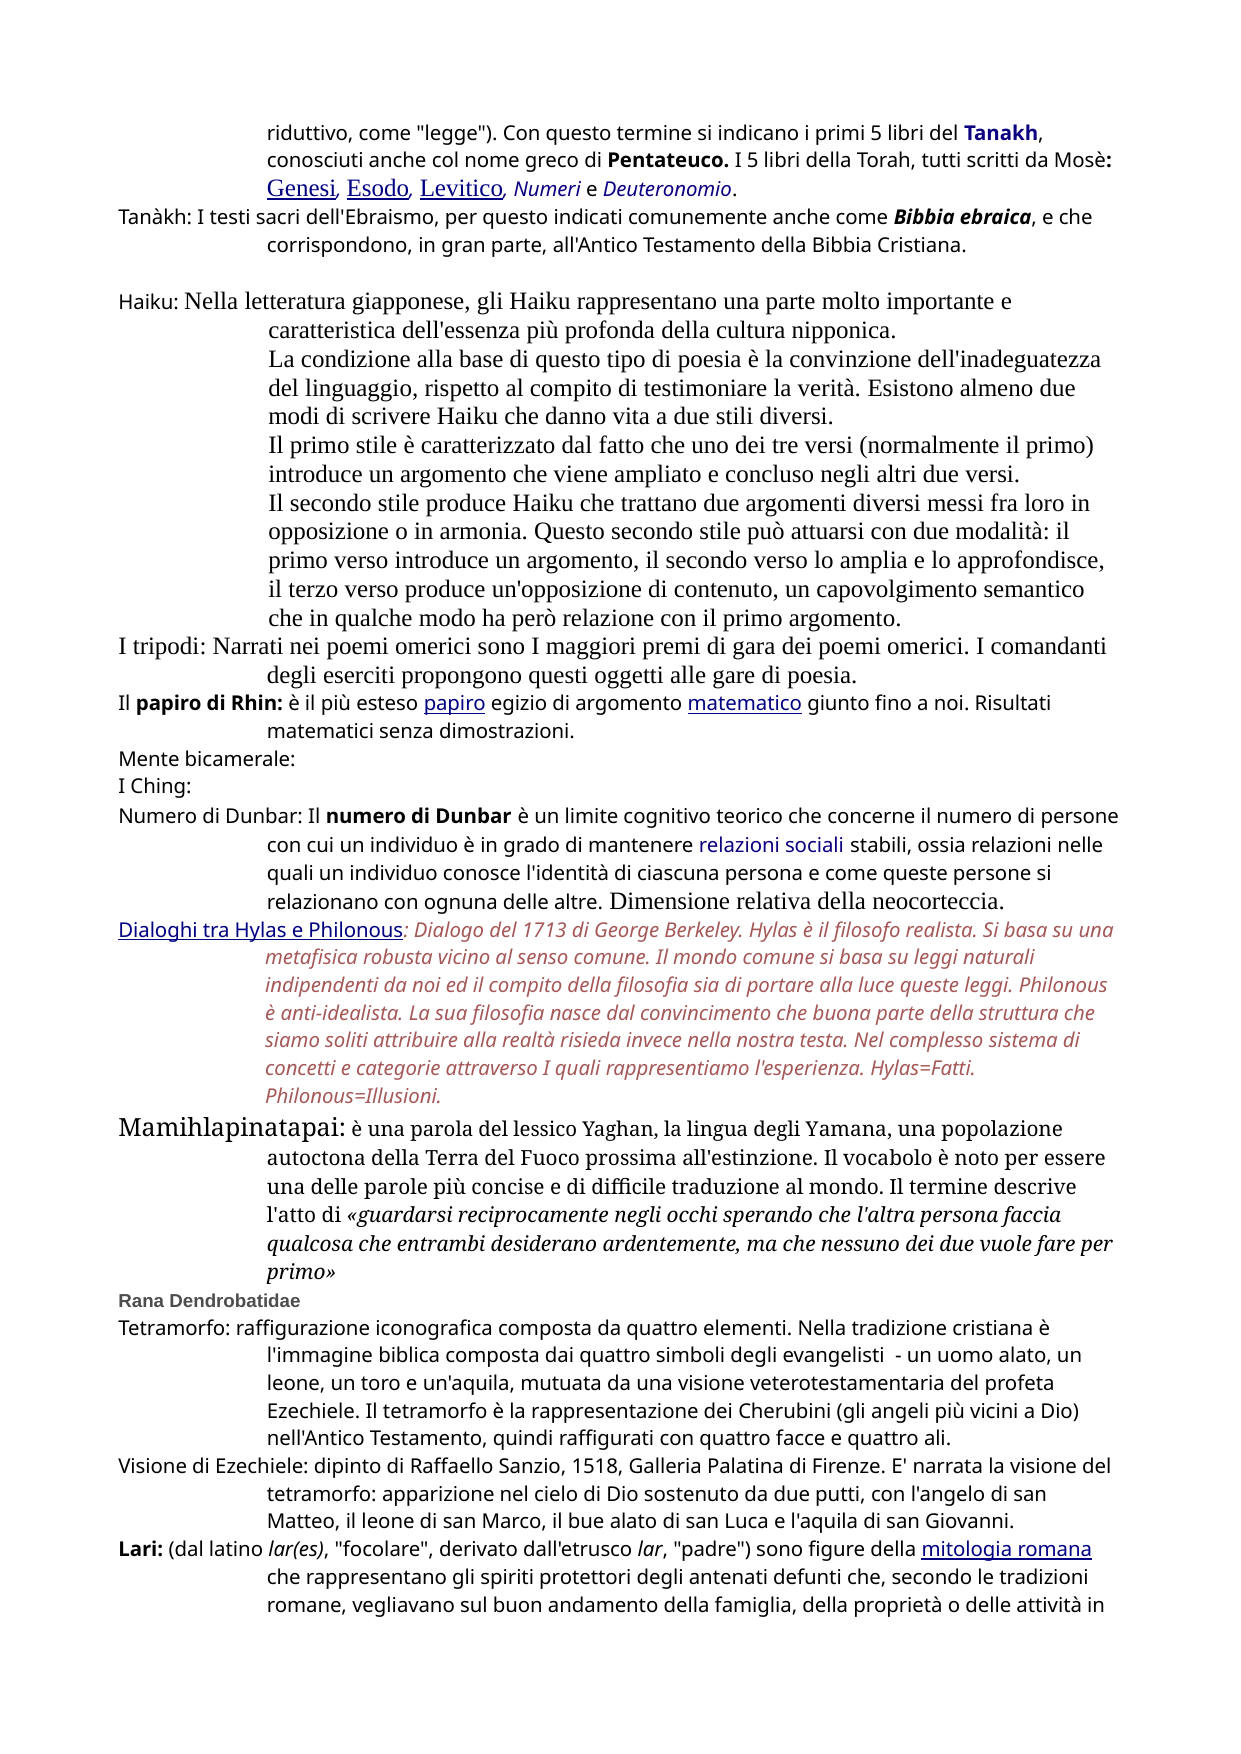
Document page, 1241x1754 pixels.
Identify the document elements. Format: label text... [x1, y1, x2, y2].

text Tanàkh: I testi sacri dell'Ebraismo, per questo indicati comunemente anche come Bibbia ebraica, e che corrispondono, in gran parte, all'Antico Testamento della Bibbia Cristiana. [118, 203, 1122, 258]
text Tetramorfo: raffigurazione iconografica composta da quattro elementi. Nella tradizione cristiana è l'immagine biblica composta dai quattro simboli degli evangelisti - un uomo alato, un leone, un toro e un'aquila, mutuata da una visione veterotestamentaria del profeta Ezechiele. Il tetramorfo è la rappresentazione dei Cherubini (gli angeli più vicini a Dio) nell'Antico Testamento, quindi raffigurati con quattro facce e quattro ali. [118, 1313, 1122, 1452]
text I Ching: [118, 772, 1122, 800]
text Dialoghi tra Hylas e Philonous: Dialogo del 1713 di George Berkeley. Hylas è il filosofo realista. Si basa su una metafisica robusta vicino al senso comune. Il mondo comune si basa su leggi naturali indipendenti da noi ed il compito della filosofia sia di portare alla luce queste leggi. Philonous è anti-idealista. La sua filosofia nasce dal convincimento che buona parte della struttura che siamo soliti attribuire alla realtà risieda invece nella nostra testa. Nel complesso sistema di concetti e categorie attraverso I quali rappresentiamo l'esperienza. Hylas=Fatti. Philonous=Illusioni. [118, 915, 1122, 1109]
text Haiku: Nella letteratura giapponese, gli Haiku rappresentano una parte molto importante e caratteristica dell'essenza più profonda della cultura nipponica. La condizione alla base di questo tipo di poesia è la convinzione dell'inadeguatezza del linguaggio, rispetto al compito di testimoniare la verità. Esistono almeno due modi di scrivere Haiku che danno vita a due stili diversi. Il primo stile è caratterizzato dal fatto che uno dei tre versi (normalmente il primo) introduce un argomento che viene ampliato e concluso negli altri due versi. Il secondo stile produce Haiku che trattano due argomenti diversi messi fra loro in opposizione o in armonia. Questo secondo stile può attuarsi con due modalità: il primo verso introduce un argomento, il secondo verso lo amplia e lo approfondisce, il terzo verso produce un'opposizione di contenuto, un capovolgimento semantico che in qualche modo ha però relazione con il primo argomento. [118, 286, 1122, 631]
text Mente bicamerale: [118, 744, 1122, 772]
text Rana Dendrobatidae [118, 1286, 1122, 1313]
text Visione di Ezechiele: dipinto di Raffaello Sanzio, 1518, Galleria Palatina di Firenze. E' narrata la visione del tetramorfo: apparizione nel cielo di Dio sostenuto da due putti, con l'angelo di san Matteo, il leone di san Marco, il bue alato di san Luca e l'aquila di san Giovanni. [118, 1452, 1122, 1535]
text riduttivo, come "legge"). Con questo termine si indicano i primi 5 libri del Tanakh, conosciuti anche col nome greco di Pentateuco. I 5 libri della Torah, tutti scritti da Mosè: Genesi, Esodo, Levitico, Numeri e Deuteronomio. [118, 118, 1122, 203]
text I tripodi: Narrati nei poemi omerici sono I maggiori premi di gara dei poemi omerici. I comandanti degli eserciti propongono questi oggetti alle gare di poesia. [118, 631, 1122, 689]
text Il papiro di Rhin: è il più esteso papiro egizio di argomento matematico giunto fino a noi. Risultati matematici senza dimostrazioni. [118, 689, 1122, 744]
text Mamihlapinatapai: è una parola del lessico Yaghan, la lingua degli Yamana, una popolazione autoctona della Terra del Fuoco prossima all'estinzione. Il vocabolo è noto per essere una delle parole più concise e di difficile traduzione al mondo. Il termine descrive l'atto di «guardarsi reciprocamente negli occhi sperando che l'altra persona faccia qualcosa che entrambi desiderano ardentemente, ma che nessuno dei due vuole fare per primo» [118, 1109, 1122, 1286]
text Lari: (dal latino lar(es), "focolare", derivato dall'etrusco lar, "padre") sono figure della mitologia romana che rappresentano gli spiriti protettori degli antenati defunti che, secondo le tradizioni romane, vegliavano sul buon andamento della famiglia, della proprietà o delle attività in [118, 1535, 1122, 1618]
text Numero di Dunbar: Il numero di Dunbar è un limite cognitivo teorico che concerne il numero di persone con cui un individuo è in grado di mantenere relazioni sociali stabili, ossia relazioni nelle quali un individuo conosce l'identità di ciascuna persona e come queste persone si relazionano con ognuna delle altre. Dimensione relativa della neocorteccia. [118, 800, 1122, 915]
